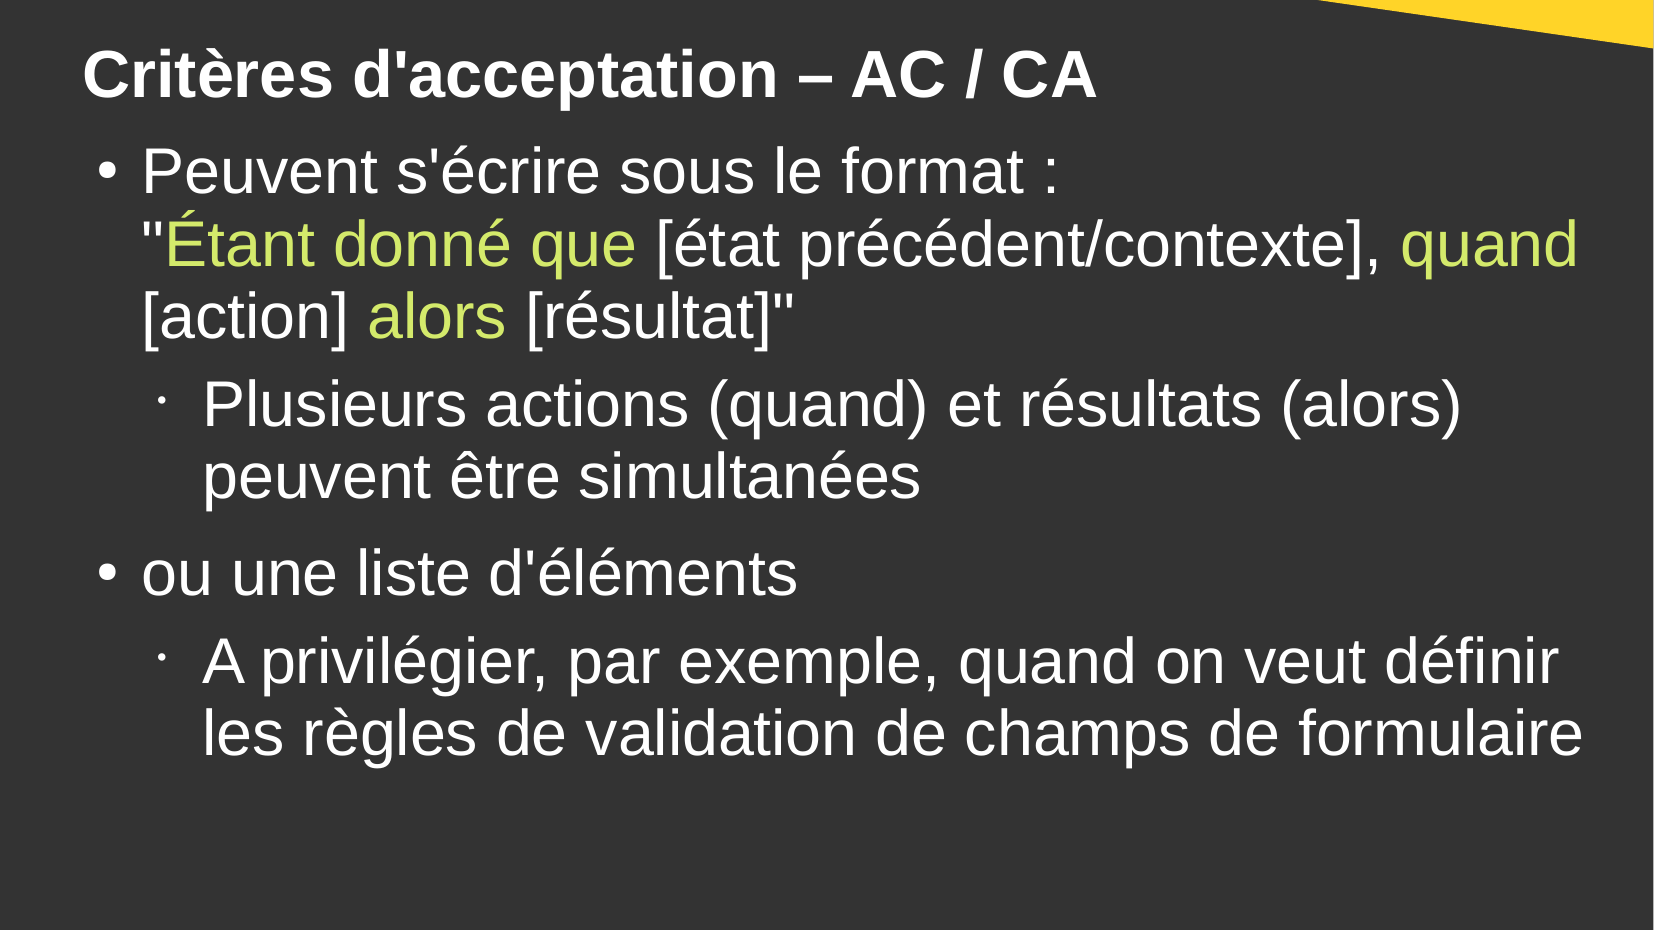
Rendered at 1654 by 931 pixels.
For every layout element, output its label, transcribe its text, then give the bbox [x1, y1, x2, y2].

text_box [1317, 0, 1654, 49]
title Critères d'acceptation – AC / CA [82, 37, 1571, 122]
list Peuvent s'écrire sous le format : "Étant donné que [état précédent/contexte], quand [action] alors [résultat]" Plusieurs actions (quand) et résultats (alors) peuvent être simultanées ou une liste d'éléments A privilégier, par exemple, quand on veut définir les règles de validation de champs de formulaire [80, 135, 1620, 839]
